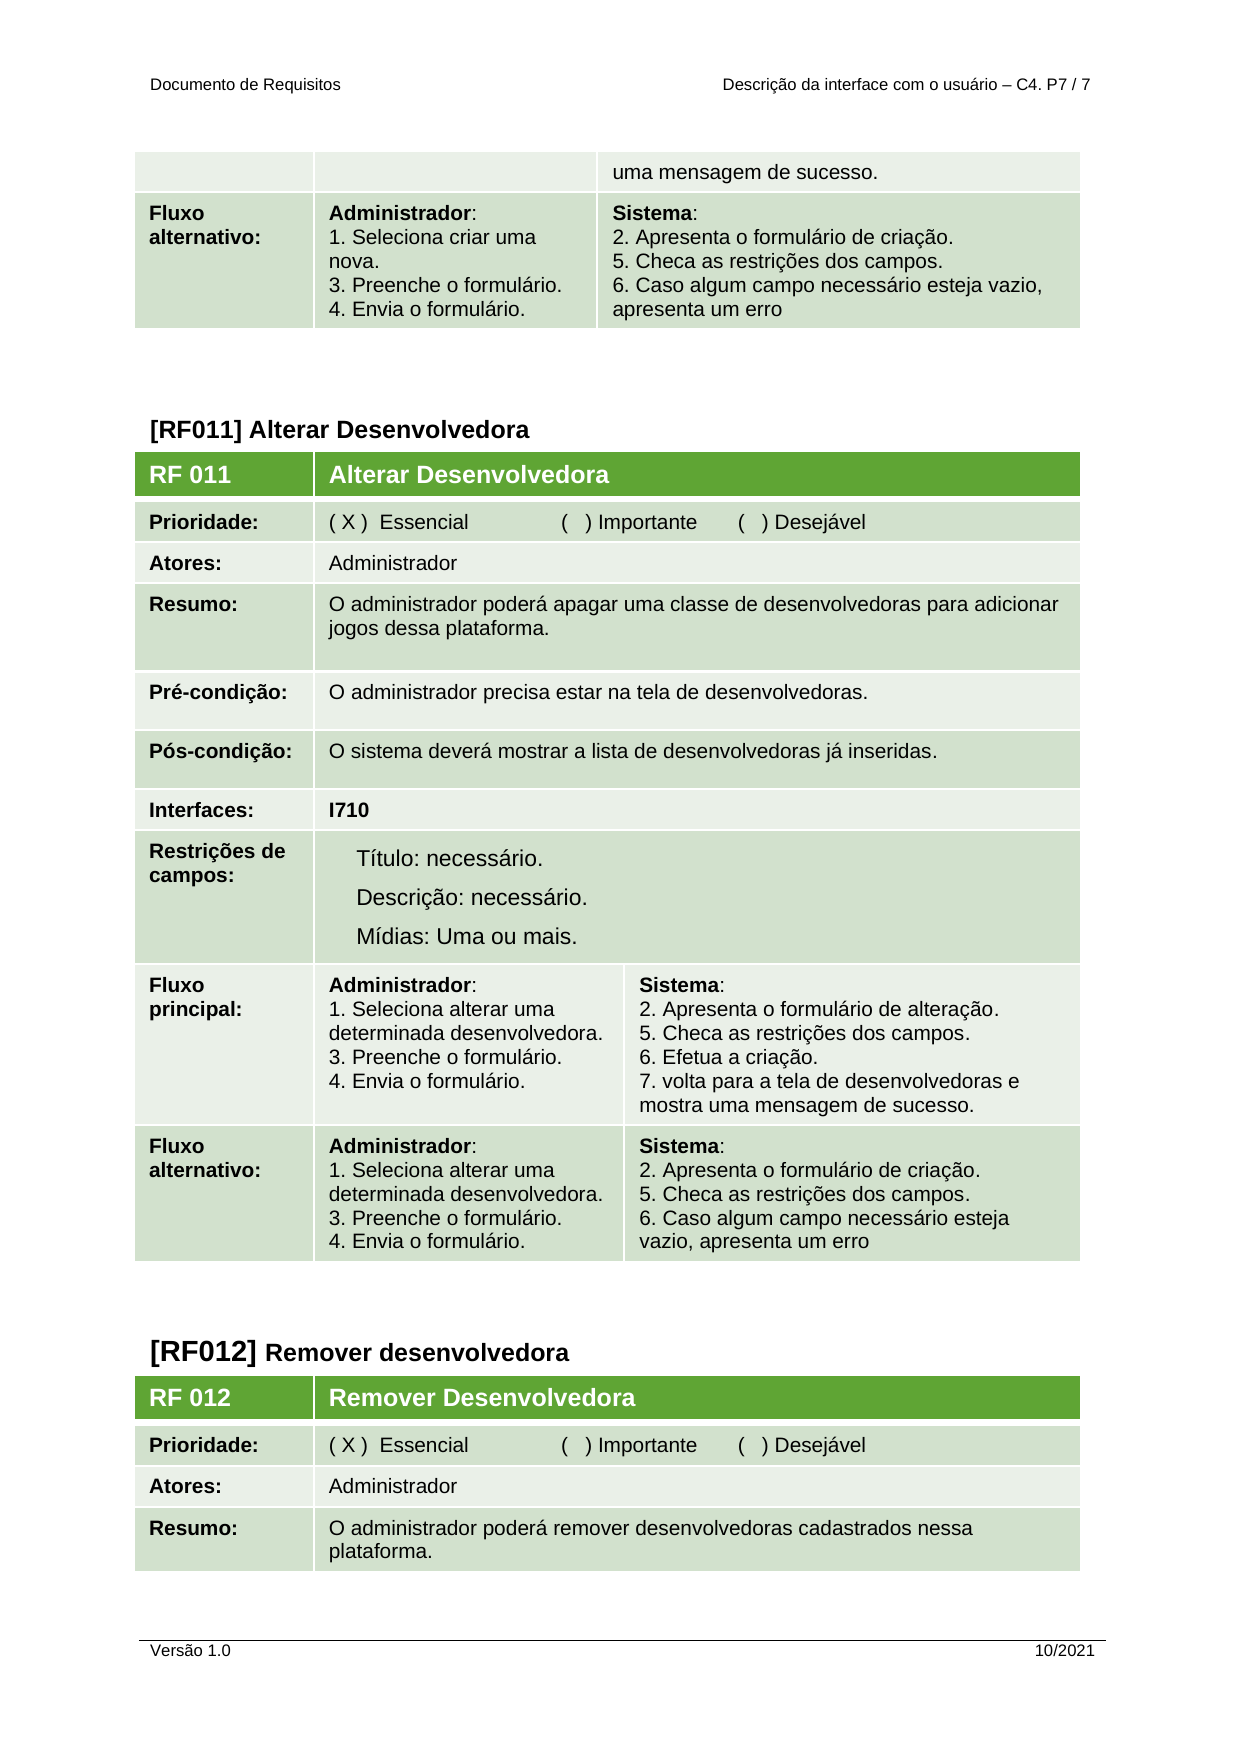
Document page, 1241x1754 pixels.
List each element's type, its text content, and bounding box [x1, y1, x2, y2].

table_cell Prioridade: [135, 502, 313, 541]
table_cell Administrador [315, 1467, 1080, 1506]
table_cell [135, 152, 313, 191]
table_cell O administrador precisa estar na tela de desenvolvedoras. [315, 673, 1080, 729]
table_cell Atores: [135, 543, 313, 582]
table_cell Administrador: 1. Seleciona alterar uma determinada desenvolvedora. 3. Preenche o formulário. 4. Envia o formulário. [315, 1126, 623, 1261]
table_cell Restrições de campos: [135, 831, 313, 963]
table_cell O sistema deverá mostrar a lista de desenvolvedoras já inseridas. [315, 731, 1080, 788]
table_cell [315, 152, 596, 191]
table_cell Resumo: [135, 584, 313, 670]
table_cell ( X ) Essencial ( ) Importante ( ) Desejável [315, 502, 1080, 541]
table_cell Atores: [135, 1467, 313, 1506]
table_cell O administrador poderá apagar uma classe de desenvolvedoras para adicionar jogos dessa plataforma. [315, 584, 1080, 670]
table_cell Interfaces: [135, 790, 313, 829]
table_cell Sistema: 2. Apresenta o formulário de alteração. 5. Checa as restrições dos campos. 6. Efetua a criação. 7. volta para a tela de desenvolvedoras e mostra uma mensagem de sucesso. [625, 965, 1080, 1124]
table_cell uma mensagem de sucesso. [598, 152, 1080, 191]
table_cell Pós-condição: [135, 731, 313, 788]
table_cell Administrador: 1. Seleciona criar uma nova. 3. Preenche o formulário. 4. Envia o formulário. [315, 193, 596, 328]
table_cell I710 [315, 790, 1080, 829]
table_cell Administrador: 1. Seleciona alterar uma determinada desenvolvedora. 3. Preenche o formulário. 4. Envia o formulário. [315, 965, 623, 1124]
table_cell ( X ) Essencial ( ) Importante ( ) Desejável [315, 1426, 1080, 1465]
table_cell Administrador [315, 543, 1080, 582]
table_header Alterar Desenvolvedora [315, 452, 1080, 496]
table_cell Fluxo principal: [135, 965, 313, 1124]
table_header RF 012 [135, 1376, 313, 1419]
table_header Remover Desenvolvedora [315, 1376, 1080, 1419]
table_cell Fluxo alternativo: [135, 193, 313, 328]
table_cell Resumo: [135, 1508, 313, 1571]
subtitle [RF012] Remover desenvolvedora [150, 1334, 1090, 1367]
table_cell Fluxo alternativo: [135, 1126, 313, 1261]
table_cell Pré-condição: [135, 673, 313, 729]
table_cell Prioridade: [135, 1426, 313, 1465]
table_cell Sistema: 2. Apresenta o formulário de criação. 5. Checa as restrições dos campos. 6. Caso algum campo necessário esteja vazio, apresenta um erro [625, 1126, 1080, 1261]
table_cell Título: necessário. Descrição: necessário. Mídias: Uma ou mais. [315, 831, 1080, 963]
subtitle [RF011] Alterar Desenvolvedora [150, 415, 1090, 444]
table_header RF 011 [135, 452, 313, 496]
table_cell O administrador poderá remover desenvolvedoras cadastrados nessa plataforma. [315, 1508, 1080, 1571]
table_cell Sistema: 2. Apresenta o formulário de criação. 5. Checa as restrições dos campos. 6. Caso algum campo necessário esteja vazio, apresenta um erro [598, 193, 1080, 328]
